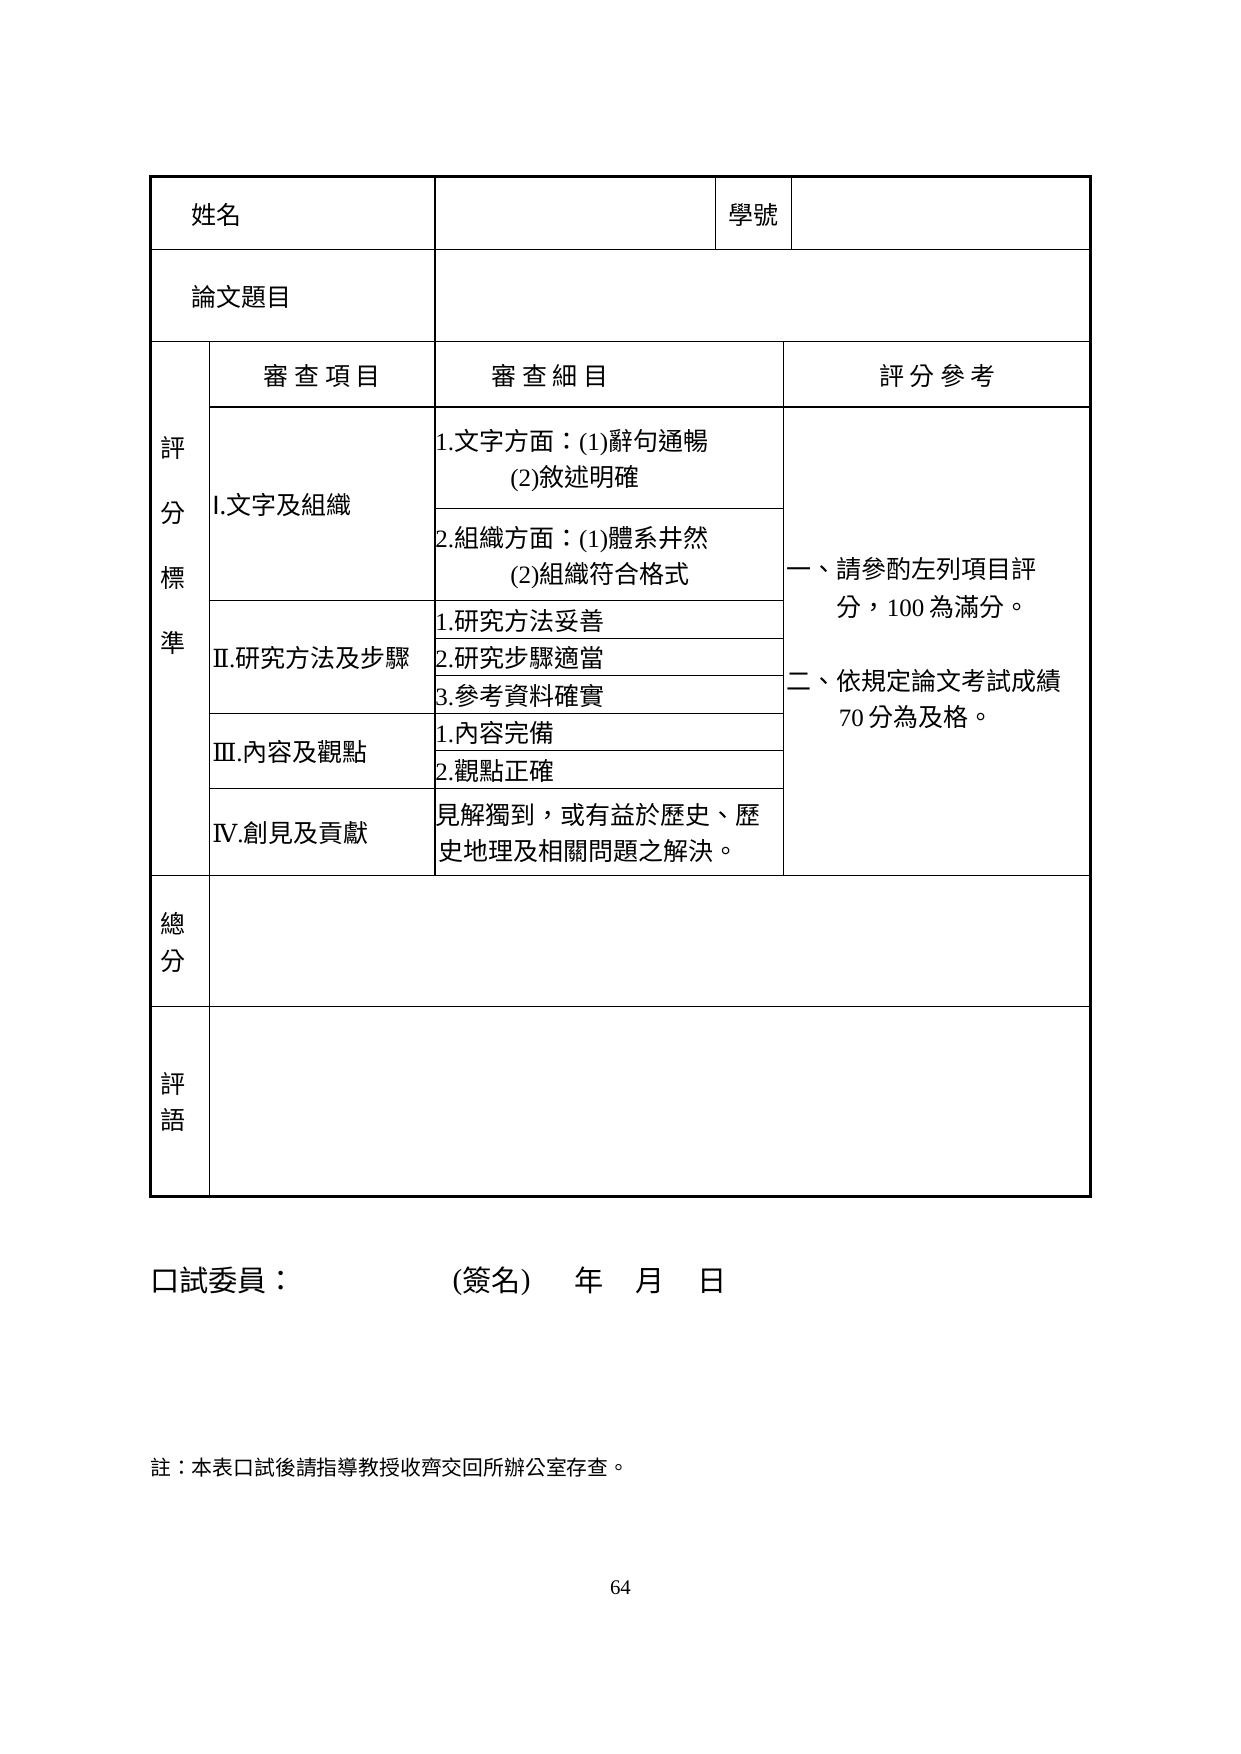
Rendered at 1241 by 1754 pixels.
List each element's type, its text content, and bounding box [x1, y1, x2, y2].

table_cell 總 分 [152, 876, 209, 1006]
text 註：本表口試後請指導教授收齊交回所辦公室存查。 [150, 1425, 1090, 1487]
table_cell Ⅰ.文字及組織 [210, 408, 434, 600]
text 口試委員： (簽名) 年 月 日 [150, 1237, 1090, 1300]
table_cell 見解獨到，或有益於歷史、歷史地理及相關問題之解決。 [436, 789, 783, 875]
table_header [436, 178, 715, 249]
table_cell 2.研究步驟適當 [436, 639, 783, 675]
table_header 學號 [716, 178, 791, 249]
table_cell 1.內容完備 [436, 714, 783, 750]
table_cell 1.研究方法妥善 [436, 601, 783, 638]
table_cell Ⅳ.創見及貢獻 [210, 789, 434, 875]
table_header [792, 178, 1089, 249]
table_cell 審 查 細 目 [436, 342, 783, 406]
table_cell 審 查 項 目 [210, 342, 434, 406]
table_cell 評 語 [152, 1007, 209, 1194]
table_cell Ⅲ.內容及觀點 [210, 714, 434, 788]
table_cell 評 分 參 考 [784, 342, 1089, 406]
table_cell [210, 876, 1089, 1006]
table_cell 評 分 標 準 [152, 342, 209, 875]
table_header 姓名 [152, 178, 434, 249]
table_cell 3.參考資料確實 [436, 676, 783, 713]
table_cell 一、請參酌左列項目評分，100為滿分。 二、依規定論文考試成績70分為及格。 [784, 408, 1089, 875]
table_cell 論文題目 [152, 250, 434, 341]
table_cell [210, 1007, 1089, 1194]
table_cell 2.觀點正確 [436, 751, 783, 788]
table_cell 組織方面：(1)體系井然 (2)組織符合格式 [436, 509, 783, 600]
table_cell Ⅱ.研究方法及步驟 [210, 601, 434, 713]
table_cell 文字方面：(1)辭句通暢 (2)敘述明確 [436, 408, 783, 508]
table_cell [436, 250, 1089, 341]
